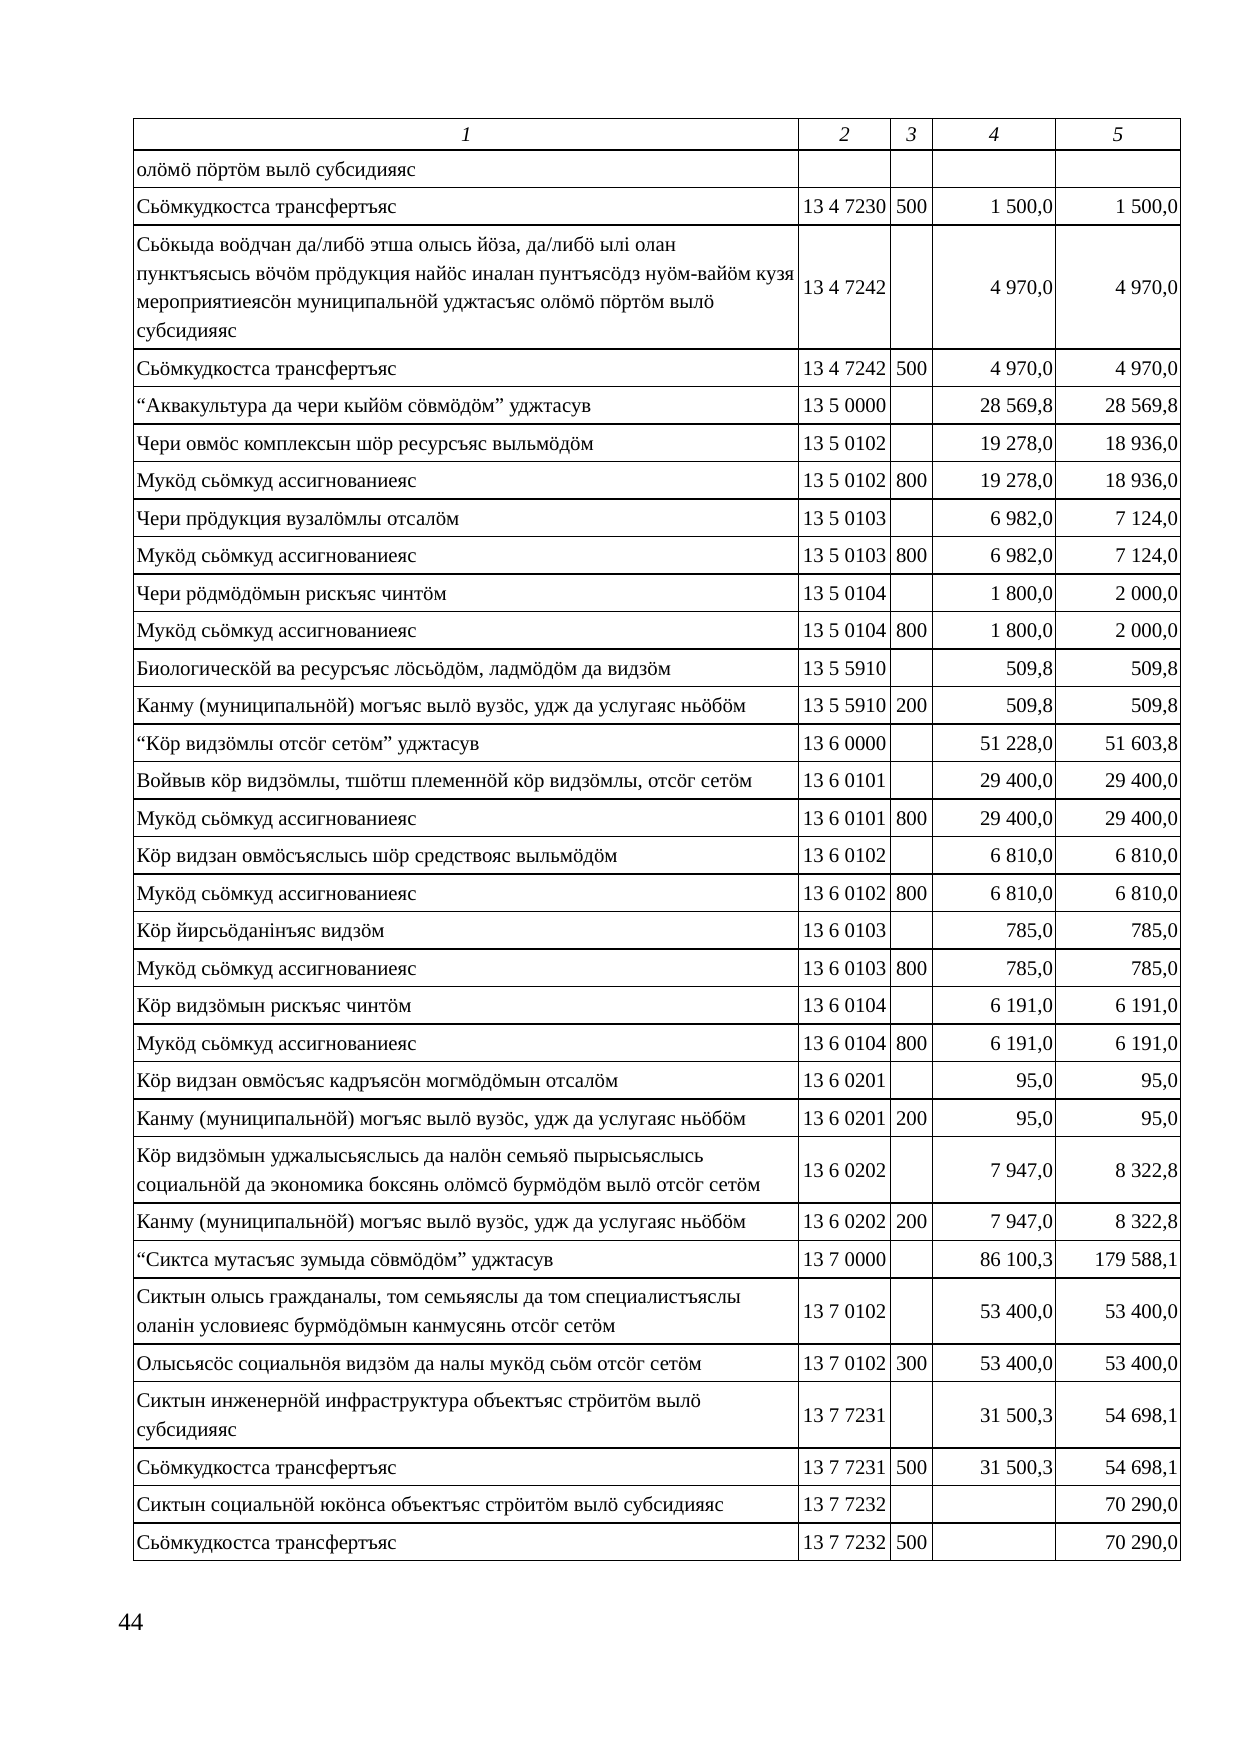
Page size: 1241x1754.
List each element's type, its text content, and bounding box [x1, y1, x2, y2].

table_cell 13 7 0102 [799, 1279, 890, 1343]
table_cell 13 7 7232 [799, 1486, 890, 1522]
table_cell 800 [891, 950, 932, 986]
table_cell 29 400,0 [1056, 762, 1180, 798]
table_cell 13 5 5910 [799, 687, 890, 723]
table_cell 19 278,0 [933, 462, 1055, 498]
table_cell Канму (муниципальнӧй) могъяс вылӧ вузӧс, удж да услугаяс ньӧбӧм [134, 1204, 798, 1239]
table_cell 13 6 0201 [799, 1100, 890, 1136]
table_cell 179 588,1 [1056, 1241, 1180, 1277]
table_cell Мукӧд сьӧмкуд ассигнованиеяс [134, 612, 798, 648]
table_cell 6 191,0 [933, 1025, 1055, 1061]
table_cell 7 124,0 [1056, 537, 1180, 573]
table_cell 13 7 0102 [799, 1345, 890, 1381]
table_cell 13 6 0202 [799, 1137, 890, 1202]
table_cell 95,0 [1056, 1100, 1180, 1136]
table_cell Чери овмӧс комплексын шӧр ресурсъяс выльмӧдӧм [134, 425, 798, 461]
table_cell [891, 151, 932, 187]
table_cell 86 100,3 [933, 1241, 1055, 1277]
table_cell 13 5 0102 [799, 425, 890, 461]
table_cell [891, 575, 932, 611]
table_cell [891, 1279, 932, 1343]
table_cell [891, 650, 932, 686]
table_cell 1 800,0 [933, 612, 1055, 648]
table_cell 13 5 0000 [799, 387, 890, 423]
table_cell Мукӧд сьӧмкуд ассигнованиеяс [134, 800, 798, 836]
table_cell Сьӧмкудкостса трансфертъяс [134, 350, 798, 386]
table_cell 800 [891, 462, 932, 498]
table_cell Мукӧд сьӧмкуд ассигнованиеяс [134, 462, 798, 498]
table_cell 800 [891, 1025, 932, 1061]
table_cell 500 [891, 1524, 932, 1560]
table_cell 70 290,0 [1056, 1486, 1180, 1522]
table_cell [891, 837, 932, 873]
table_cell 13 4 7242 [799, 226, 890, 348]
table_cell “Аквакультура да чери кыйӧм сӧвмӧдӧм” уджтасув [134, 387, 798, 423]
table_cell 13 7 7231 [799, 1382, 890, 1447]
table_cell 29 400,0 [1056, 800, 1180, 836]
table_cell [799, 151, 890, 187]
table_cell 51 603,8 [1056, 725, 1180, 761]
table_cell 31 500,3 [933, 1449, 1055, 1485]
table_cell [891, 1241, 932, 1277]
table_cell “Сиктса мутасъяс зумыда сӧвмӧдӧм” уджтасув [134, 1241, 798, 1277]
table_cell 200 [891, 1204, 932, 1239]
table_cell 13 6 0201 [799, 1062, 890, 1098]
table_cell 13 7 7232 [799, 1524, 890, 1560]
table_cell [1056, 151, 1180, 187]
table_cell 1 500,0 [1056, 188, 1180, 224]
table_cell Биологическӧй ва ресурсъяс лӧсьӧдӧм, ладмӧдӧм да видзӧм [134, 650, 798, 686]
table_cell 500 [891, 1449, 932, 1485]
table_cell 785,0 [1056, 912, 1180, 948]
table_cell Мукӧд сьӧмкуд ассигнованиеяс [134, 950, 798, 986]
table_cell Канму (муниципальнӧй) могъяс вылӧ вузӧс, удж да услугаяс ньӧбӧм [134, 687, 798, 723]
table_cell 13 6 0202 [799, 1204, 890, 1239]
table_cell 6 982,0 [933, 500, 1055, 536]
table_cell 13 6 0102 [799, 875, 890, 911]
table_cell Кӧр видзӧмын уджалысьяслысь да налӧн семьяӧ пырысьяслысь социальнӧй да экономика боксянь олӧмсӧ бурмӧдӧм вылӧ отсӧг сетӧм [134, 1137, 798, 1202]
table_cell 7 947,0 [933, 1137, 1055, 1202]
table_cell 785,0 [933, 950, 1055, 986]
table_cell 13 6 0102 [799, 837, 890, 873]
table_cell [891, 1382, 932, 1447]
table_cell [891, 987, 932, 1023]
table_cell 4 970,0 [1056, 226, 1180, 348]
table_cell 13 6 0101 [799, 762, 890, 798]
table_cell 509,8 [933, 650, 1055, 686]
table_cell 2 000,0 [1056, 575, 1180, 611]
table_cell [891, 762, 932, 798]
table_cell 6 982,0 [933, 537, 1055, 573]
table_cell 53 400,0 [1056, 1279, 1180, 1343]
table_cell 13 6 0103 [799, 912, 890, 948]
table_cell 13 5 0103 [799, 537, 890, 573]
table_cell [891, 912, 932, 948]
table_cell Чери рӧдмӧдӧмын рискъяс чинтӧм [134, 575, 798, 611]
table_cell 8 322,8 [1056, 1137, 1180, 1202]
table_cell 509,8 [1056, 650, 1180, 686]
table_cell [891, 1062, 932, 1098]
table_cell 500 [891, 350, 932, 386]
table_cell 800 [891, 612, 932, 648]
table_cell 1 800,0 [933, 575, 1055, 611]
table_cell 18 936,0 [1056, 462, 1180, 498]
table_cell 4 970,0 [933, 350, 1055, 386]
table_cell 29 400,0 [933, 800, 1055, 836]
table_cell Канму (муниципальнӧй) могъяс вылӧ вузӧс, удж да услугаяс ньӧбӧм [134, 1100, 798, 1136]
table_cell 13 6 0104 [799, 1025, 890, 1061]
table_cell 95,0 [1056, 1062, 1180, 1098]
table_cell Сьӧмкудкостса трансфертъяс [134, 1524, 798, 1560]
table_cell Сиктын олысь гражданалы, том семьяяслы да том специалистъяслы оланін условиеяс бурмӧдӧмын канмусянь отсӧг сетӧм [134, 1279, 798, 1343]
table_cell олӧмӧ пӧртӧм вылӧ субсидияяс [134, 151, 798, 187]
table_cell 13 5 0102 [799, 462, 890, 498]
table_cell Кӧр видзан овмӧсъяслысь шӧр средствояс выльмӧдӧм [134, 837, 798, 873]
table_header 3 [891, 119, 932, 149]
table_cell 13 7 0000 [799, 1241, 890, 1277]
table_cell 7 124,0 [1056, 500, 1180, 536]
table_cell Сьӧкыда воӧдчан да/либӧ этша олысь йӧза, да/либӧ ылі олан пунктъясысь вӧчӧм прӧдукция найӧс иналан пунтъясӧдз нуӧм-вайӧм кузя мероприятиеясӧн муниципальнӧй уджтасъяс олӧмӧ пӧртӧм вылӧ субсидияяс [134, 226, 798, 348]
table_cell 6 810,0 [933, 837, 1055, 873]
table_cell 28 569,8 [1056, 387, 1180, 423]
table_cell 13 6 0101 [799, 800, 890, 836]
table_cell 6 191,0 [1056, 987, 1180, 1023]
table_cell 95,0 [933, 1062, 1055, 1098]
table_cell 509,8 [1056, 687, 1180, 723]
table_cell 95,0 [933, 1100, 1055, 1136]
table_cell “Кӧр видзӧмлы отсӧг сетӧм” уджтасув [134, 725, 798, 761]
table_cell 785,0 [933, 912, 1055, 948]
table_cell 53 400,0 [1056, 1345, 1180, 1381]
table_header 4 [933, 119, 1055, 149]
table_cell 6 191,0 [1056, 1025, 1180, 1061]
table_cell 300 [891, 1345, 932, 1381]
table_cell 4 970,0 [933, 226, 1055, 348]
table_cell 800 [891, 800, 932, 836]
table_cell 13 5 0104 [799, 612, 890, 648]
table_cell 13 5 5910 [799, 650, 890, 686]
table_cell [891, 425, 932, 461]
table_cell Мукӧд сьӧмкуд ассигнованиеяс [134, 875, 798, 911]
table_cell [891, 1137, 932, 1202]
table_cell 19 278,0 [933, 425, 1055, 461]
table_cell Олысьясӧс социальнӧя видзӧм да налы мукӧд сьӧм отсӧг сетӧм [134, 1345, 798, 1381]
table_cell [891, 500, 932, 536]
table_cell 8 322,8 [1056, 1204, 1180, 1239]
table_cell [933, 1524, 1055, 1560]
table_cell 7 947,0 [933, 1204, 1055, 1239]
table_cell 13 6 0104 [799, 987, 890, 1023]
table_cell 4 970,0 [1056, 350, 1180, 386]
table_cell 500 [891, 188, 932, 224]
table_cell 800 [891, 875, 932, 911]
table_cell 1 500,0 [933, 188, 1055, 224]
table_cell 54 698,1 [1056, 1382, 1180, 1447]
table_cell 6 810,0 [1056, 875, 1180, 911]
table_cell 13 5 0104 [799, 575, 890, 611]
table_cell [891, 226, 932, 348]
table_cell 200 [891, 687, 932, 723]
table_header 5 [1056, 119, 1180, 149]
table_cell 13 6 0000 [799, 725, 890, 761]
table_cell 6 810,0 [1056, 837, 1180, 873]
table_cell Кӧр видзӧмын рискъяс чинтӧм [134, 987, 798, 1023]
table_cell 13 5 0103 [799, 500, 890, 536]
table_cell 13 4 7230 [799, 188, 890, 224]
table_cell 509,8 [933, 687, 1055, 723]
table_cell Сьӧмкудкостса трансфертъяс [134, 188, 798, 224]
table_cell 13 7 7231 [799, 1449, 890, 1485]
table_cell 31 500,3 [933, 1382, 1055, 1447]
table_cell Мукӧд сьӧмкуд ассигнованиеяс [134, 537, 798, 573]
table_cell Сиктын социальнӧй юкӧнса объектъяс стрӧитӧм вылӧ субсидияяс [134, 1486, 798, 1522]
table_cell 28 569,8 [933, 387, 1055, 423]
table_cell 6 810,0 [933, 875, 1055, 911]
table_cell 70 290,0 [1056, 1524, 1180, 1560]
table_cell 53 400,0 [933, 1279, 1055, 1343]
table_cell 785,0 [1056, 950, 1180, 986]
table_cell 2 000,0 [1056, 612, 1180, 648]
table_cell 800 [891, 537, 932, 573]
table_cell 13 4 7242 [799, 350, 890, 386]
table_cell Войвыв кӧр видзӧмлы, тшӧтш племеннӧй кӧр видзӧмлы, отсӧг сетӧм [134, 762, 798, 798]
table_cell 29 400,0 [933, 762, 1055, 798]
table_cell Кӧр видзан овмӧсъяс кадръясӧн могмӧдӧмын отсалӧм [134, 1062, 798, 1098]
table_cell [891, 1486, 932, 1522]
table_cell [933, 1486, 1055, 1522]
table_cell 200 [891, 1100, 932, 1136]
table_cell 53 400,0 [933, 1345, 1055, 1381]
table_header 1 [134, 119, 798, 149]
table_cell Чери прӧдукция вузалӧмлы отсалӧм [134, 500, 798, 536]
table_cell 13 6 0103 [799, 950, 890, 986]
table_cell 18 936,0 [1056, 425, 1180, 461]
table_cell Сиктын инженернӧй инфраструктура объектъяс стрӧитӧм вылӧ субсидияяс [134, 1382, 798, 1447]
table_cell Сьӧмкудкостса трансфертъяс [134, 1449, 798, 1485]
table_cell [891, 387, 932, 423]
table_cell Кӧр йирсьӧданінъяс видзӧм [134, 912, 798, 948]
table_cell 54 698,1 [1056, 1449, 1180, 1485]
table_cell Мукӧд сьӧмкуд ассигнованиеяс [134, 1025, 798, 1061]
table_cell 6 191,0 [933, 987, 1055, 1023]
table_cell 51 228,0 [933, 725, 1055, 761]
table_cell [891, 725, 932, 761]
table_header 2 [799, 119, 890, 149]
table_cell [933, 151, 1055, 187]
